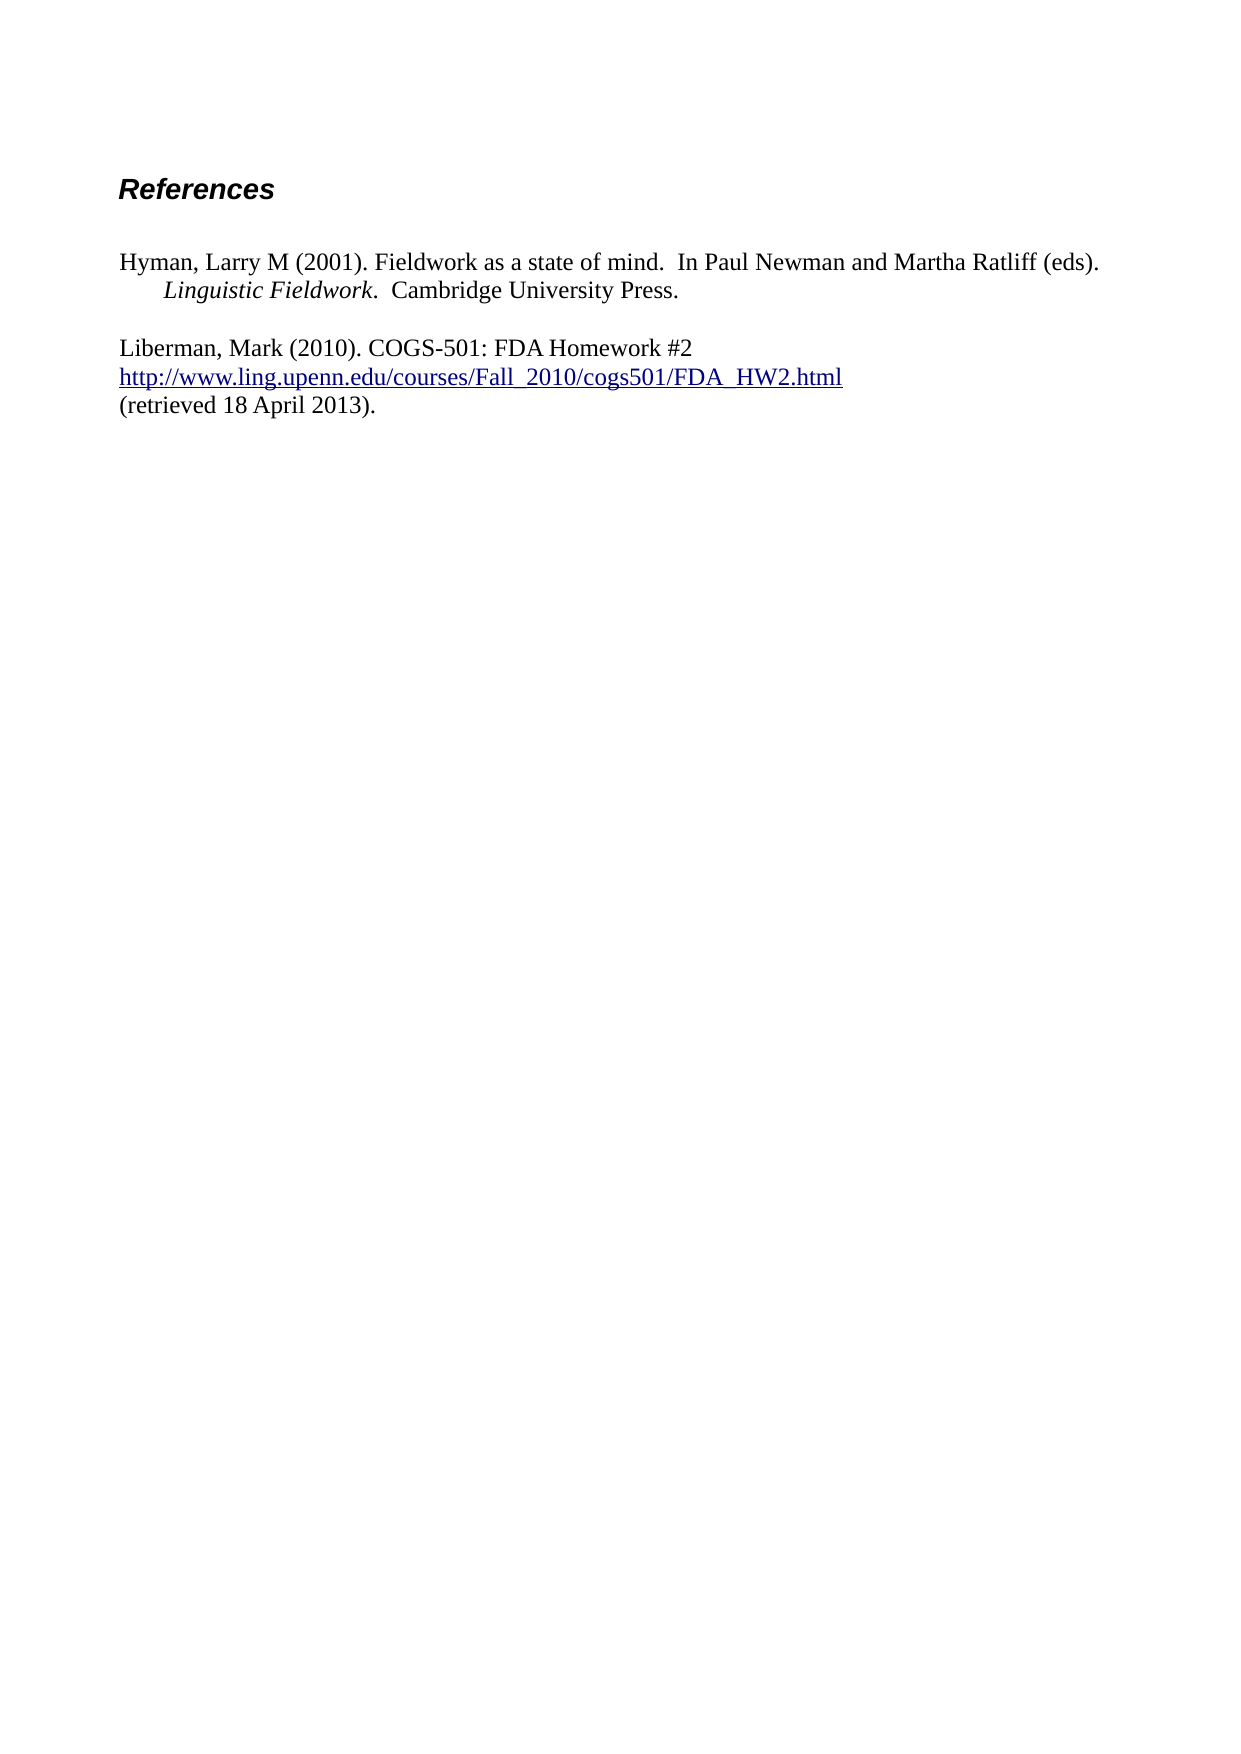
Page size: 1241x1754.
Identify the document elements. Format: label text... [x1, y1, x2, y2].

text (retrieved 18 April 2013). [119, 390, 1122, 419]
text Hyman, Larry M (2001). Fieldwork as a state of mind. In Paul Newman and Martha Ratliff (eds). Linguistic Fieldwork. Cambridge University Press. [119, 247, 1122, 304]
text http://www.ling.upenn.edu/courses/Fall_2010/cogs501/FDA_HW2.html [119, 362, 1122, 390]
subtitle References [118, 172, 1122, 205]
text Liberman, Mark (2010). COGS-501: FDA Homework #2 [119, 333, 1122, 362]
